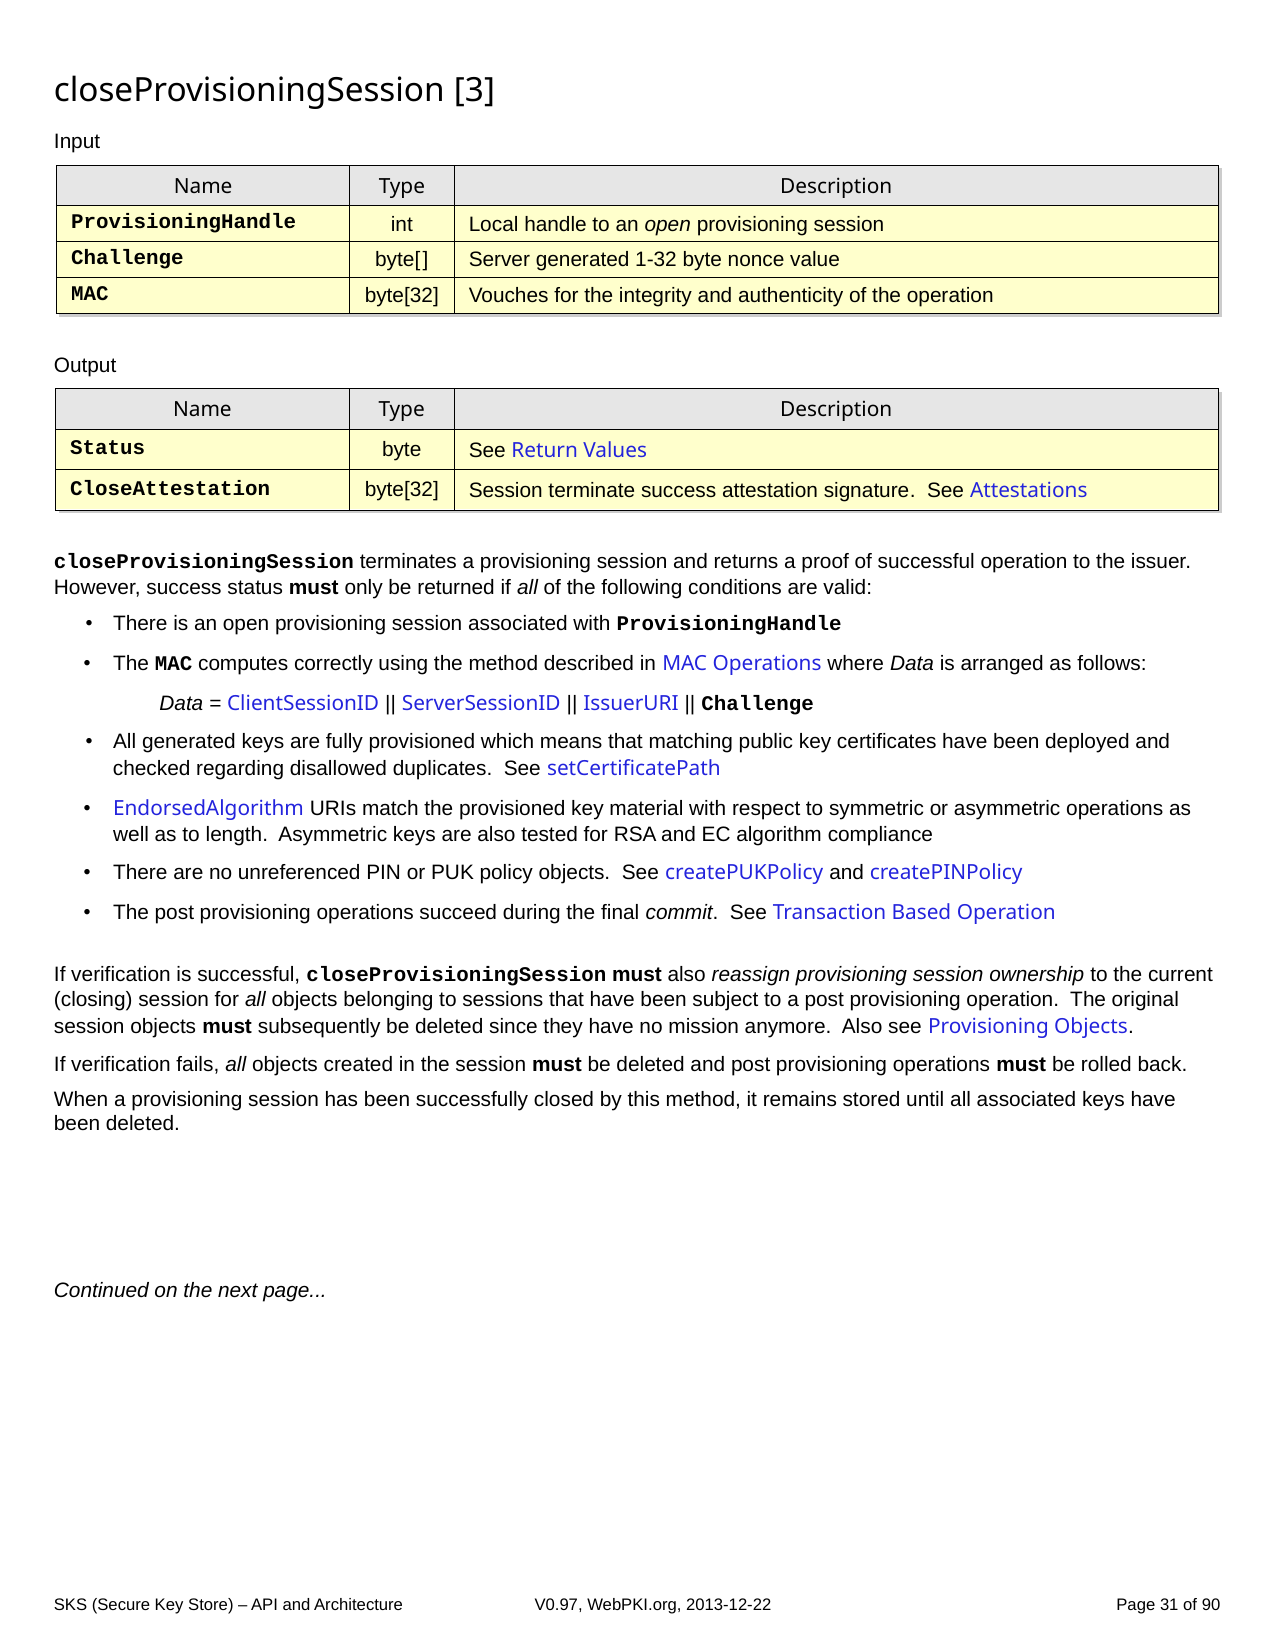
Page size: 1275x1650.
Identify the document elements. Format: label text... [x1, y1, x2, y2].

text Continued on the next page... [54, 1278, 1221, 1302]
table_cell Challenge [57, 242, 349, 277]
table_header Description [455, 389, 1218, 429]
text If verification is successful, closeProvisioningSession must also reassign provisioning session ownership to the current (closing) session for all objects belonging to sessions that have been subject to a post provisioning operation. The original session objects must subsequently be deleted since they have no mission anymore. Also see Provisioning Objects. [54, 961, 1221, 1040]
list The post provisioning operations succeed during the final commit. See Transaction Based Operation [83, 897, 1221, 926]
table_cell byte [350, 430, 454, 469]
list The MAC computes correctly using the method described in MAC Operations where Data is arranged as follows: [83, 648, 1221, 677]
table_cell Vouches for the integrity and authenticity of the operation [455, 278, 1218, 313]
text Input [54, 129, 1221, 153]
table_header Name [57, 166, 349, 205]
list EndorsedAlgorithm URIs match the provisioned key material with respect to symmetric or asymmetric operations as well as to length. Asymmetric keys are also tested for RSA and EC algorithm compliance [83, 793, 1221, 845]
table_header Name [56, 389, 349, 429]
table_cell byte[ ] [350, 242, 454, 277]
text If verification fails, all objects created in the session must be deleted and post provisioning operations must be rolled back. [54, 1051, 1221, 1075]
table_cell See Return Values [455, 430, 1218, 469]
list All generated keys are fully provisioned which means that matching public key certificates have been deployed and checked regarding disallowed duplicates. See setCertificatePath [85, 729, 1221, 781]
table_cell Status [56, 430, 349, 469]
list There are no unreferenced PIN or PUK policy objects. See createPUKPolicy and createPINPolicy [83, 857, 1221, 886]
table_cell Session terminate success attestation signature. See Attestations [455, 470, 1218, 509]
table_cell byte[32] [350, 470, 454, 509]
table_header Type [350, 389, 454, 429]
text closeProvisioningSession terminates a provisioning session and returns a proof of successful operation to the issuer. However, success status must only be returned if all of the following conditions are valid: [54, 549, 1221, 599]
table_cell Server generated 1-32 byte nonce value [455, 242, 1218, 277]
table_cell ProvisioningHandle [57, 206, 349, 241]
table_cell byte⁮[32] [350, 278, 454, 313]
text When a provisioning session has been successfully closed by this method, it remains stored until all associated keys have been deleted. [54, 1087, 1221, 1135]
table_cell CloseAttestation [56, 470, 349, 509]
list There is an open provisioning session associated with ProvisioningHandle [85, 610, 1221, 636]
text Output [54, 352, 1221, 376]
list Data = ClientSessionID || ServerSessionID || IssuerURI || Challenge [83, 688, 1221, 717]
table_cell int [350, 206, 454, 241]
table_cell Local handle to an open provisioning session [455, 206, 1218, 241]
table_header Type [350, 166, 454, 205]
table_header Description [455, 166, 1218, 205]
table_cell MAC [57, 278, 349, 313]
subtitle closeProvisioningSession [3] [54, 66, 1221, 111]
